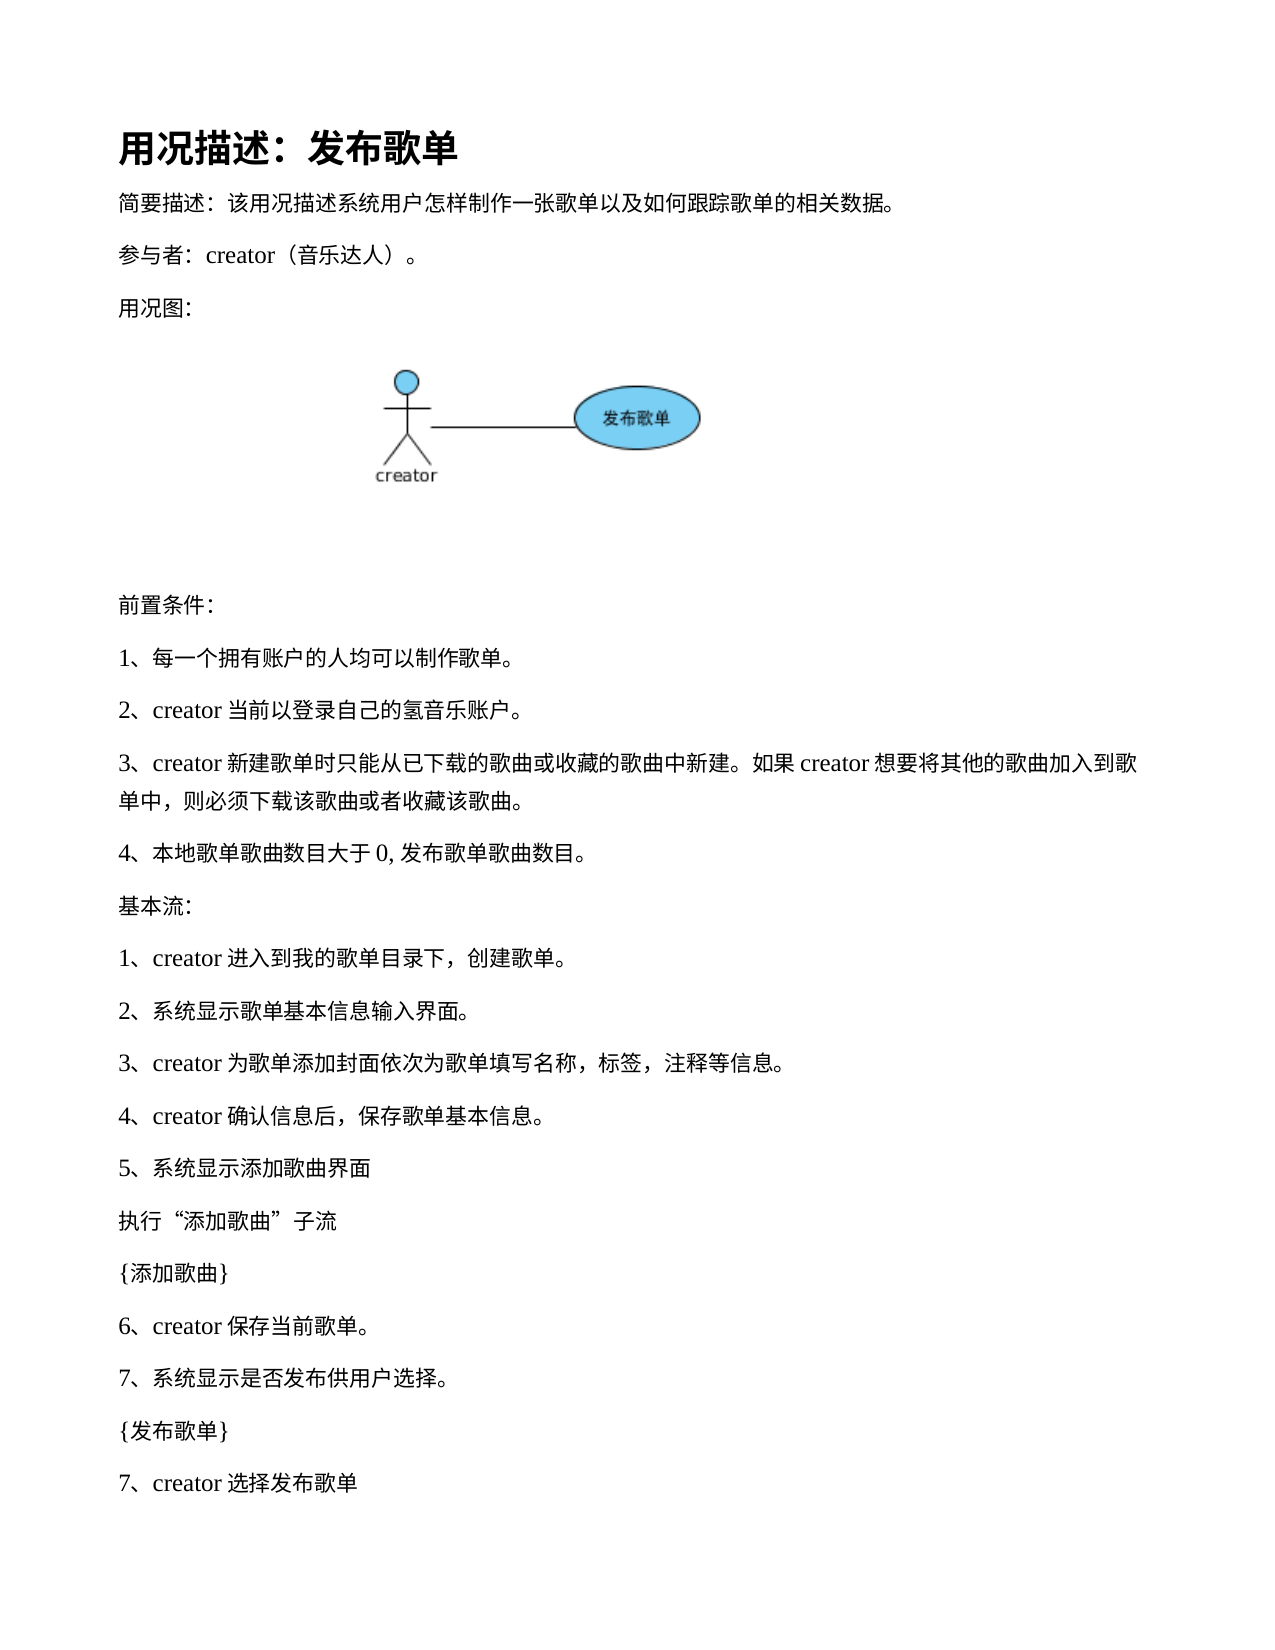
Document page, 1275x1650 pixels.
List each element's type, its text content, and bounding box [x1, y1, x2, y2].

text 3、creator新建歌单时只能从已下载的歌曲或收藏的歌曲中新建。如果creator想要将其他的歌曲加入到歌单中，则必须下载该歌曲或者收藏该歌曲。 [118, 746, 1157, 815]
text 执行“添加歌曲”子流 [118, 1204, 1157, 1235]
text 1、creator进入到我的歌单目录下，创建歌单。 [118, 941, 1157, 973]
text {发布歌单} [118, 1414, 1157, 1445]
picture [310, 343, 965, 532]
text 7、creator选择发布歌单 [118, 1466, 1157, 1498]
text 1、每一个拥有账户的人均可以制作歌单。 [118, 641, 1157, 672]
text 4、creator确认信息后，保存歌单基本信息。 [118, 1099, 1157, 1130]
text 前置条件： [118, 588, 1157, 620]
subtitle 用况描述：发布歌单 [118, 118, 1157, 173]
text 6、creator保存当前歌单。 [118, 1309, 1157, 1340]
text 3、creator为歌单添加封面依次为歌单填写名称，标签，注释等信息。 [118, 1046, 1157, 1078]
text 简要描述：该用况描述系统用户怎样制作一张歌单以及如何跟踪歌单的相关数据。 [118, 186, 1157, 217]
text 用况图： [118, 291, 1157, 322]
text 基本流： [118, 889, 1157, 920]
text 7、系统显示是否发布供用户选择。 [118, 1361, 1157, 1393]
text 2、系统显示歌单基本信息输入界面。 [118, 994, 1157, 1025]
text 2、creator当前以登录自己的氢音乐账户。 [118, 693, 1157, 725]
text {添加歌曲} [118, 1256, 1157, 1288]
text 参与者：creator（音乐达人）。 [118, 238, 1157, 270]
text 4、本地歌单歌曲数目大于0, 发布歌单歌曲数目。 [118, 836, 1157, 868]
text 5、系统显示添加歌曲界面 [118, 1151, 1157, 1183]
